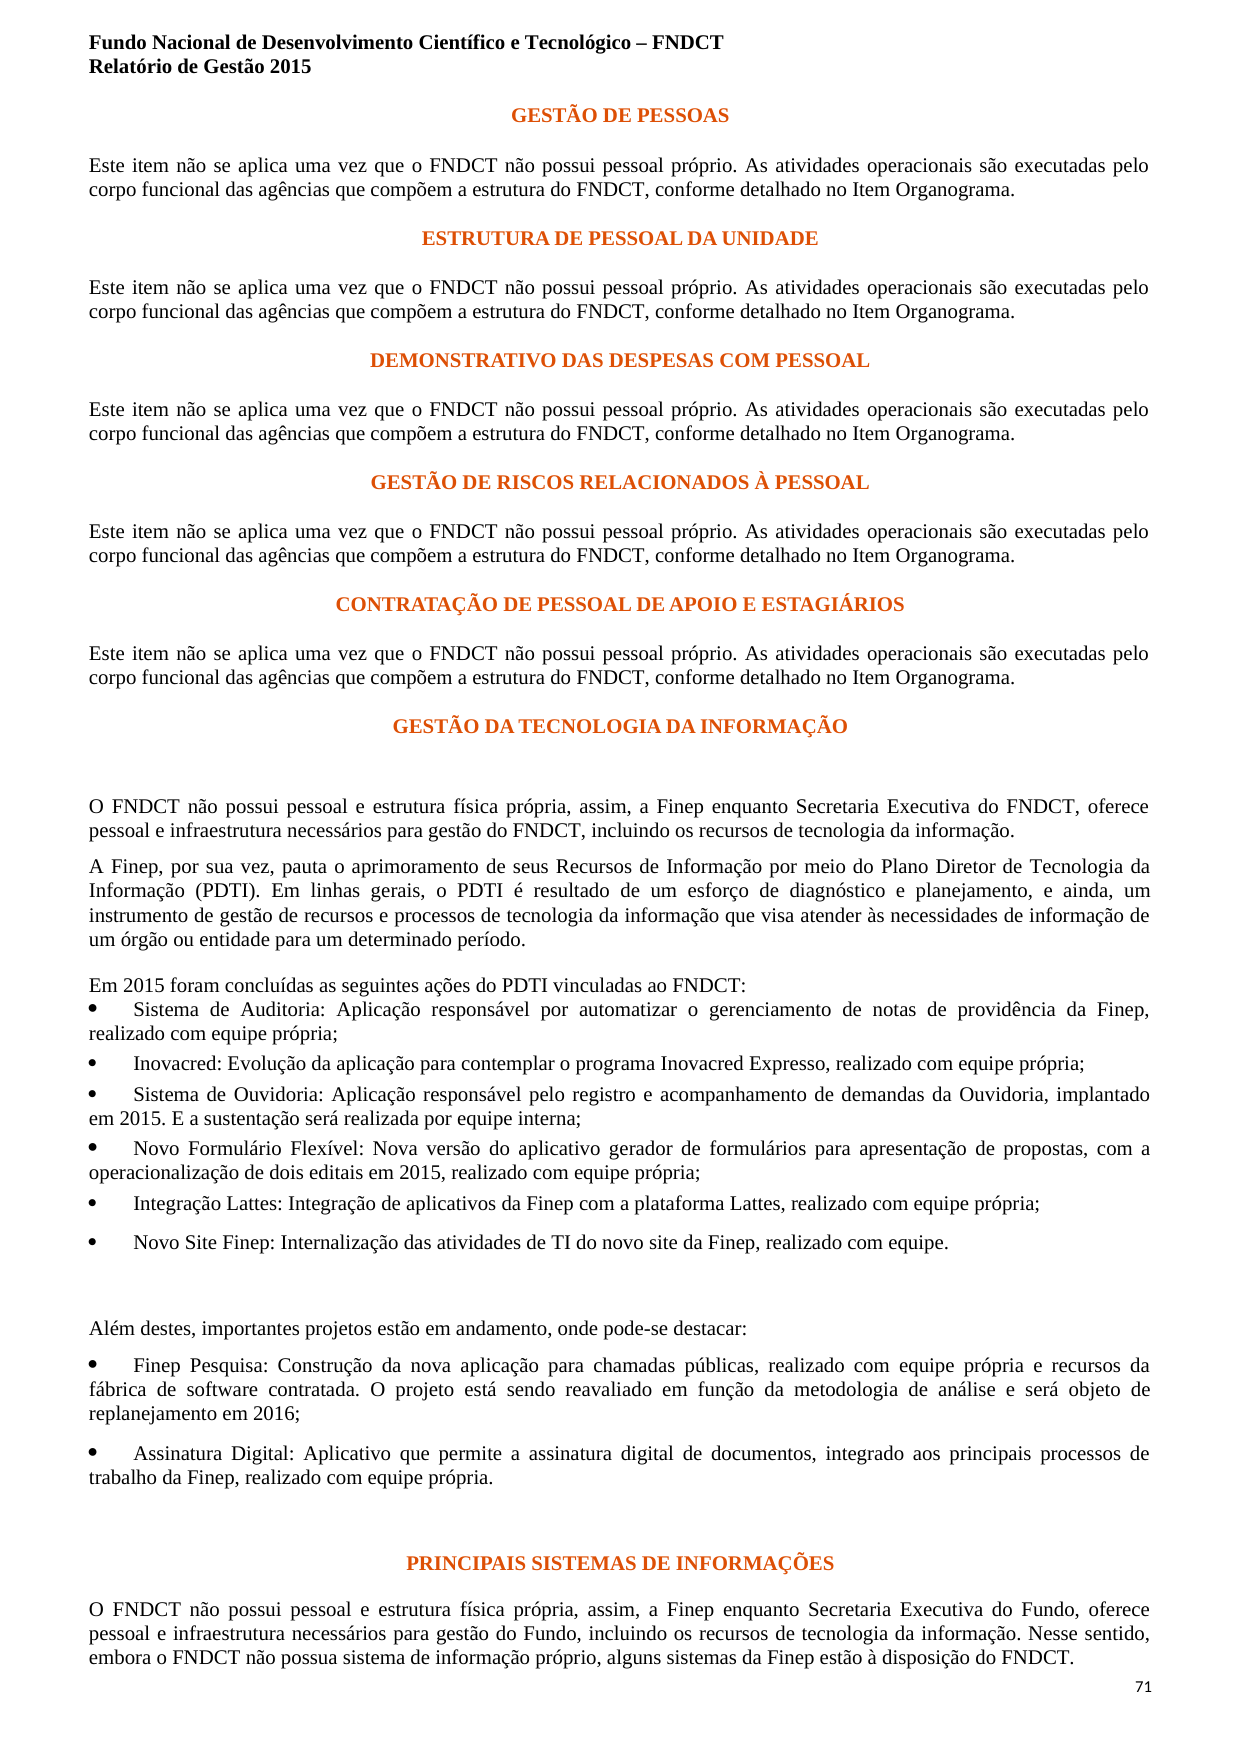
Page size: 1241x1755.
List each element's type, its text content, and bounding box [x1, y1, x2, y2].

list Finep Pesquisa: Construção da nova aplicação para chamadas públicas, realizado com equipe própria e recursos da fábrica de software contratada. O projeto está sendo reavaliado em função da metodologia de análise e será objeto de replanejamento em 2016; [89, 1352, 1152, 1425]
list Novo Site Finep: Internalização das atividades de TI do novo site da Finep, realizado com equipe. [89, 1230, 1152, 1254]
text Este item não se aplica uma vez que o FNDCT não possui pessoal próprio. As atividades operacionais são executadas pelo corpo funcional das agências que compõem a estrutura do FNDCT, conforme detalhado no Item Organograma. [89, 519, 1152, 567]
list Inovacred: Evolução da aplicação para contemplar o programa Inovacred Expresso, realizado com equipe própria; [89, 1051, 1152, 1075]
list Novo Formulário Flexível: Nova versão do aplicativo gerador de formulários para apresentação de propostas, com a operacionalização de dois editais em 2015, realizado com equipe própria; [89, 1136, 1152, 1184]
text Além destes, importantes projetos estão em andamento, onde pode-se destacar: [89, 1316, 1152, 1340]
list Sistema de Auditoria: Aplicação responsável por automatizar o gerenciamento de notas de providência da Finep, realizado com equipe própria; [89, 997, 1152, 1045]
text O FNDCT não possui pessoal e estrutura física própria, assim, a Finep enquanto Secretaria Executiva do FNDCT, oferece pessoal e infraestrutura necessários para gestão do FNDCT, incluindo os recursos de tecnologia da informação. [89, 794, 1152, 842]
subtitle CONTRATAÇÃO DE PESSOAL DE APOIO E ESTAGIÁRIOS [89, 592, 1152, 616]
text Este item não se aplica uma vez que o FNDCT não possui pessoal próprio. As atividades operacionais são executadas pelo corpo funcional das agências que compõem a estrutura do FNDCT, conforme detalhado no Item Organograma. [89, 275, 1152, 323]
list Assinatura Digital: Aplicativo que permite a assinatura digital de documentos, integrado aos principais processos de trabalho da Finep, realizado com equipe própria. [89, 1441, 1152, 1489]
subtitle GESTÃO DE RISCOS RELACIONADOS À PESSOAL [89, 470, 1152, 494]
text A Finep, por sua vez, pauta o aprimoramento de seus Recursos de Informação por meio do Plano Diretor de Tecnologia da Informação (PDTI). Em linhas gerais, o PDTI é resultado de um esforço de diagnóstico e planejamento, e ainda, um instrumento de gestão de recursos e processos de tecnologia da informação que visa atender às necessidades de informação de um órgão ou entidade para um determinado período. [89, 854, 1152, 951]
list Integração Lattes: Integração de aplicativos da Finep com a plataforma Lattes, realizado com equipe própria; [89, 1191, 1152, 1215]
text O FNDCT não possui pessoal e estrutura física própria, assim, a Finep enquanto Secretaria Executiva do Fundo, oferece pessoal e infraestrutura necessários para gestão do Fundo, incluindo os recursos de tecnologia da informação. Nesse sentido, embora o FNDCT não possua sistema de informação próprio, alguns sistemas da Finep estão à disposição do FNDCT. [89, 1597, 1152, 1669]
list Sistema de Ouvidoria: Aplicação responsável pelo registro e acompanhamento de demandas da Ouvidoria, implantado em 2015. E a sustentação será realizada por equipe interna; [89, 1082, 1152, 1130]
subtitle ESTRUTURA DE PESSOAL DA UNIDADE [89, 226, 1152, 250]
subtitle GESTÃO DA TECNOLOGIA DA INFORMAÇÃO [89, 714, 1152, 738]
subtitle PRINCIPAIS SISTEMAS DE INFORMAÇÕES [89, 1551, 1152, 1575]
text Em 2015 foram concluídas as seguintes ações do PDTI vinculadas ao FNDCT: [89, 972, 1152, 997]
text Este item não se aplica uma vez que o FNDCT não possui pessoal próprio. As atividades operacionais são executadas pelo corpo funcional das agências que compõem a estrutura do FNDCT, conforme detalhado no Item Organograma. [89, 397, 1152, 445]
text Este item não se aplica uma vez que o FNDCT não possui pessoal próprio. As atividades operacionais são executadas pelo corpo funcional das agências que compõem a estrutura do FNDCT, conforme detalhado no Item Organograma. [89, 152, 1152, 201]
subtitle GESTÃO DE PESSOAS [89, 103, 1152, 127]
subtitle DEMONSTRATIVO DAS DESPESAS COM PESSOAL [89, 348, 1152, 372]
text Este item não se aplica uma vez que o FNDCT não possui pessoal próprio. As atividades operacionais são executadas pelo corpo funcional das agências que compõem a estrutura do FNDCT, conforme detalhado no Item Organograma. [89, 641, 1152, 689]
